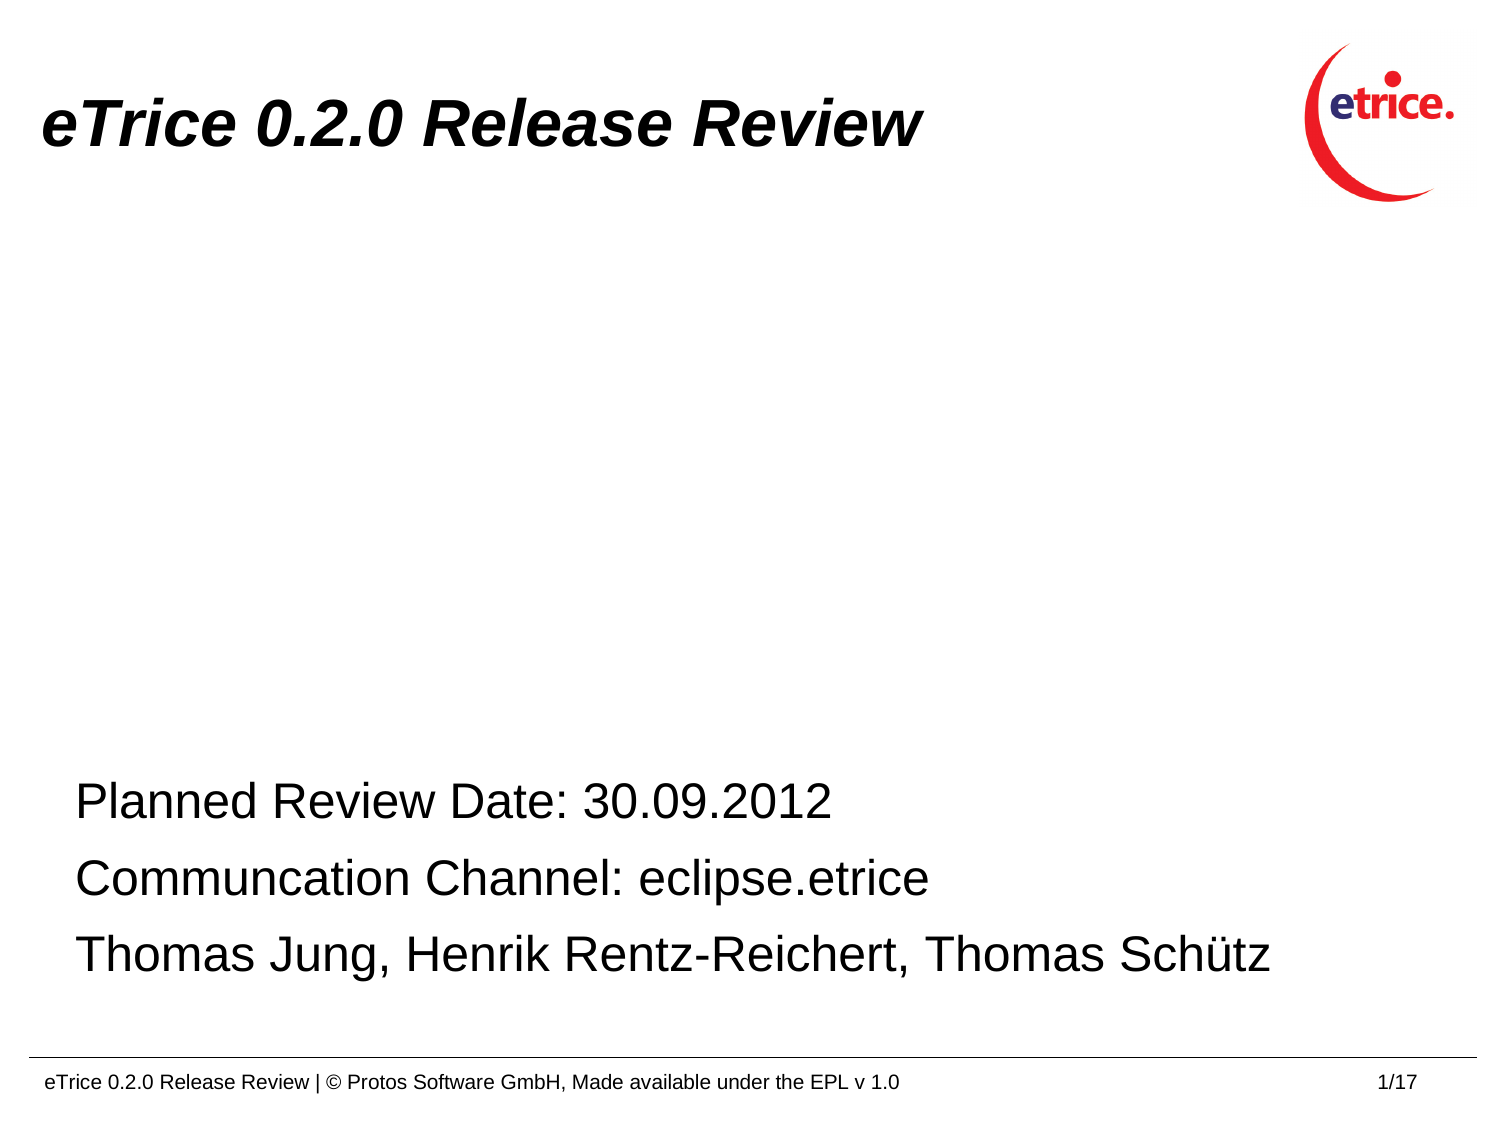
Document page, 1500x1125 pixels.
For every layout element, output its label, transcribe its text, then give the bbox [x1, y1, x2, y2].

title eTrice 0.2.0 Release Review [26, 84, 1474, 175]
picture [1299, 29, 1477, 207]
subtitle Planned Review Date: 30.09.2012 Communcation Channel: eclipse.etrice Thomas Jung, Henrik Rentz-Reichert, Thomas Schütz [75, 750, 1425, 1006]
